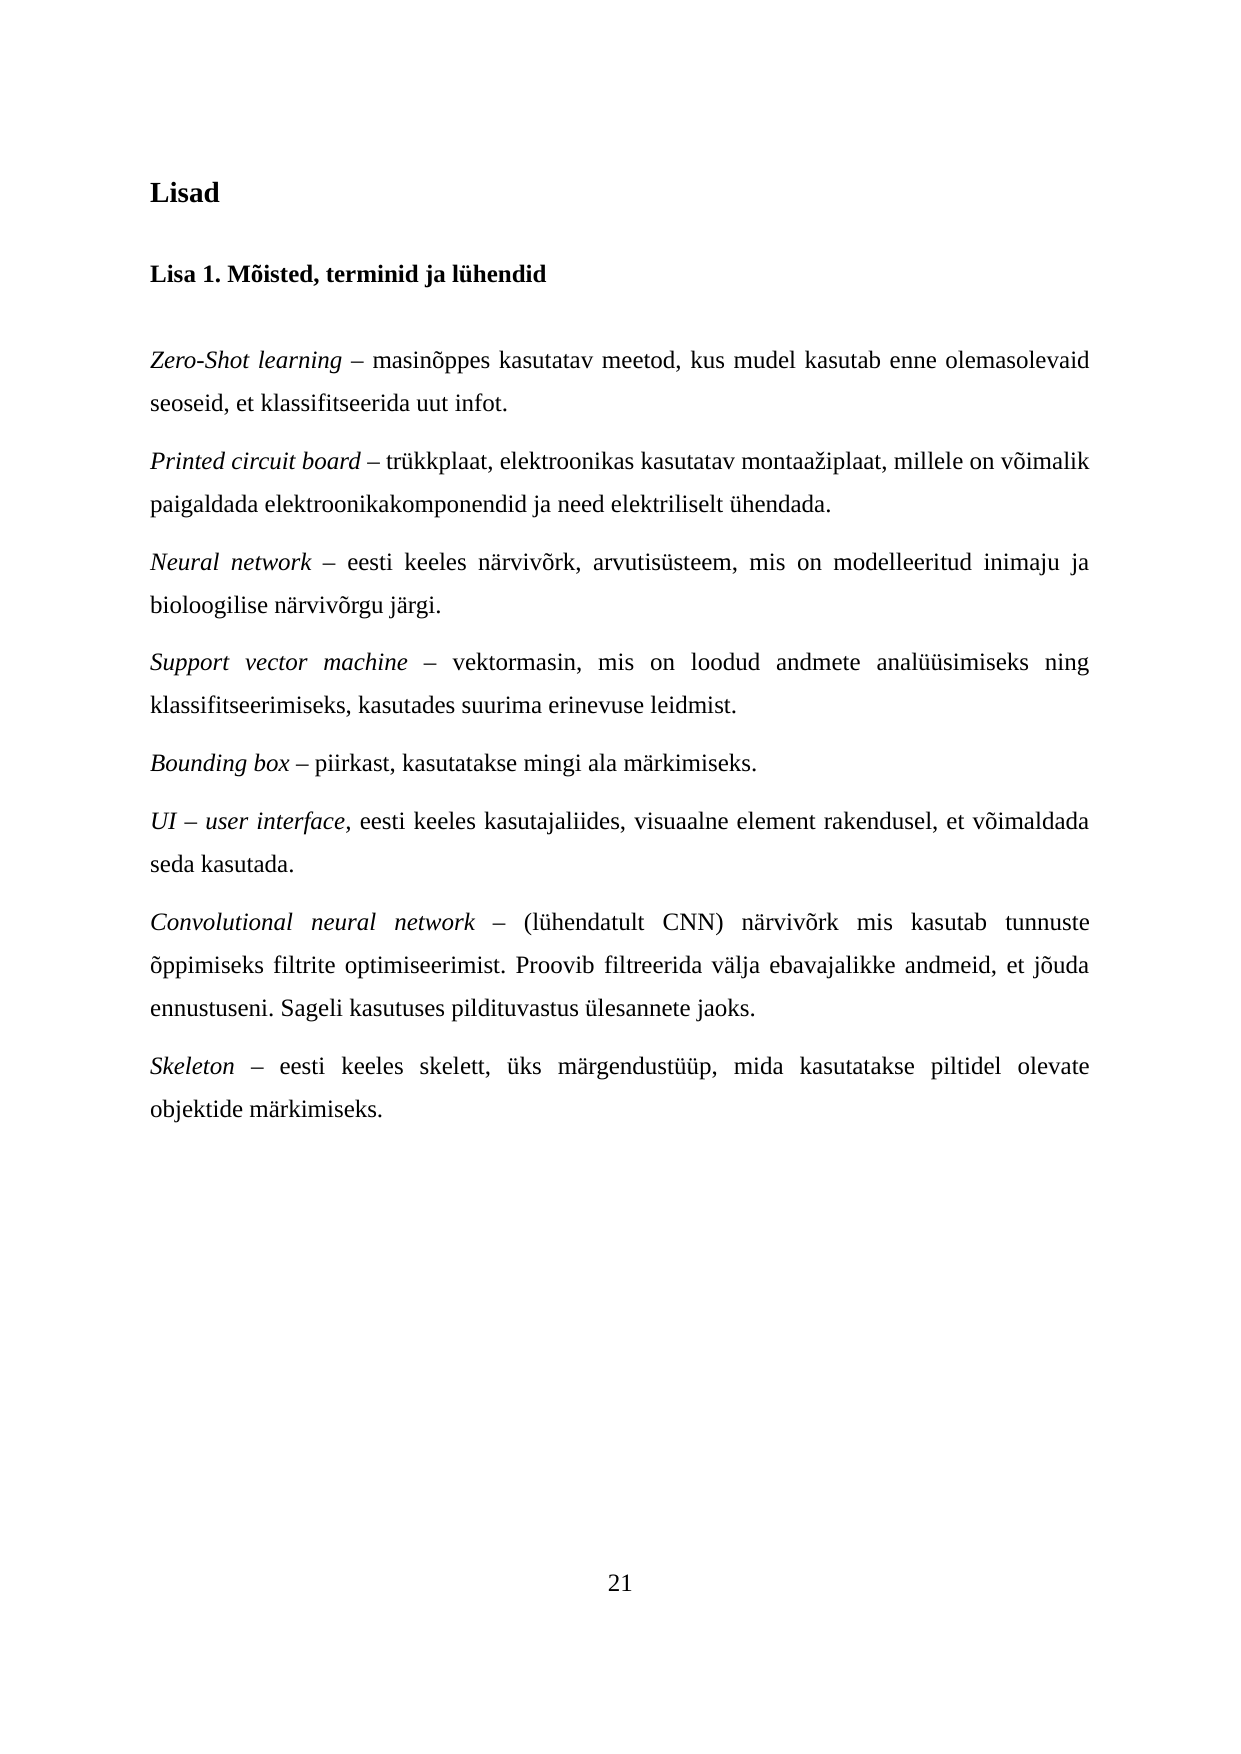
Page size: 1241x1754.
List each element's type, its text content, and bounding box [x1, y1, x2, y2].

text Neural network – eesti keeles närvivõrk, arvutisüsteem, mis on modelleeritud inimaju ja bioloogilise närvivõrgu järgi. [150, 547, 1090, 618]
text Bounding box – piirkast, kasutatakse mingi ala märkimiseks. [150, 748, 1090, 777]
text Support vector machine – vektormasin, mis on loodud andmete analüüsimiseks ning klassifitseerimiseks, kasutades suurima erinevuse leidmist. [150, 647, 1090, 719]
text Convolutional neural network – (lühendatult CNN) närvivõrk mis kasutab tunnuste õppimiseks filtrite optimiseerimist. Proovib filtreerida välja ebavajalikke andmeid, et jõuda ennustuseni. Sageli kasutuses pildituvastus ülesannete jaoks. [150, 907, 1090, 1022]
text Skeleton – eesti keeles skelett, üks märgendustüüp, mida kasutatakse piltidel olevate objektide märkimiseks. [150, 1051, 1090, 1123]
text Zero-Shot learning – masinõppes kasutatav meetod, kus mudel kasutab enne olemasolevaid seoseid, et klassifitseerida uut infot. [150, 302, 1090, 417]
subtitle Lisad [150, 175, 1090, 208]
text Printed circuit board – trükkplaat, elektroonikas kasutatav montaažiplaat, millele on võimalik paigaldada elektroonikakomponendid ja need elektriliselt ühendada. [150, 446, 1090, 518]
subtitle Lisa 1. Mõisted, terminid ja lühendid [150, 259, 1090, 287]
text UI – user interface, eesti keeles kasutajaliides, visuaalne element rakendusel, et võimaldada seda kasutada. [150, 806, 1090, 878]
